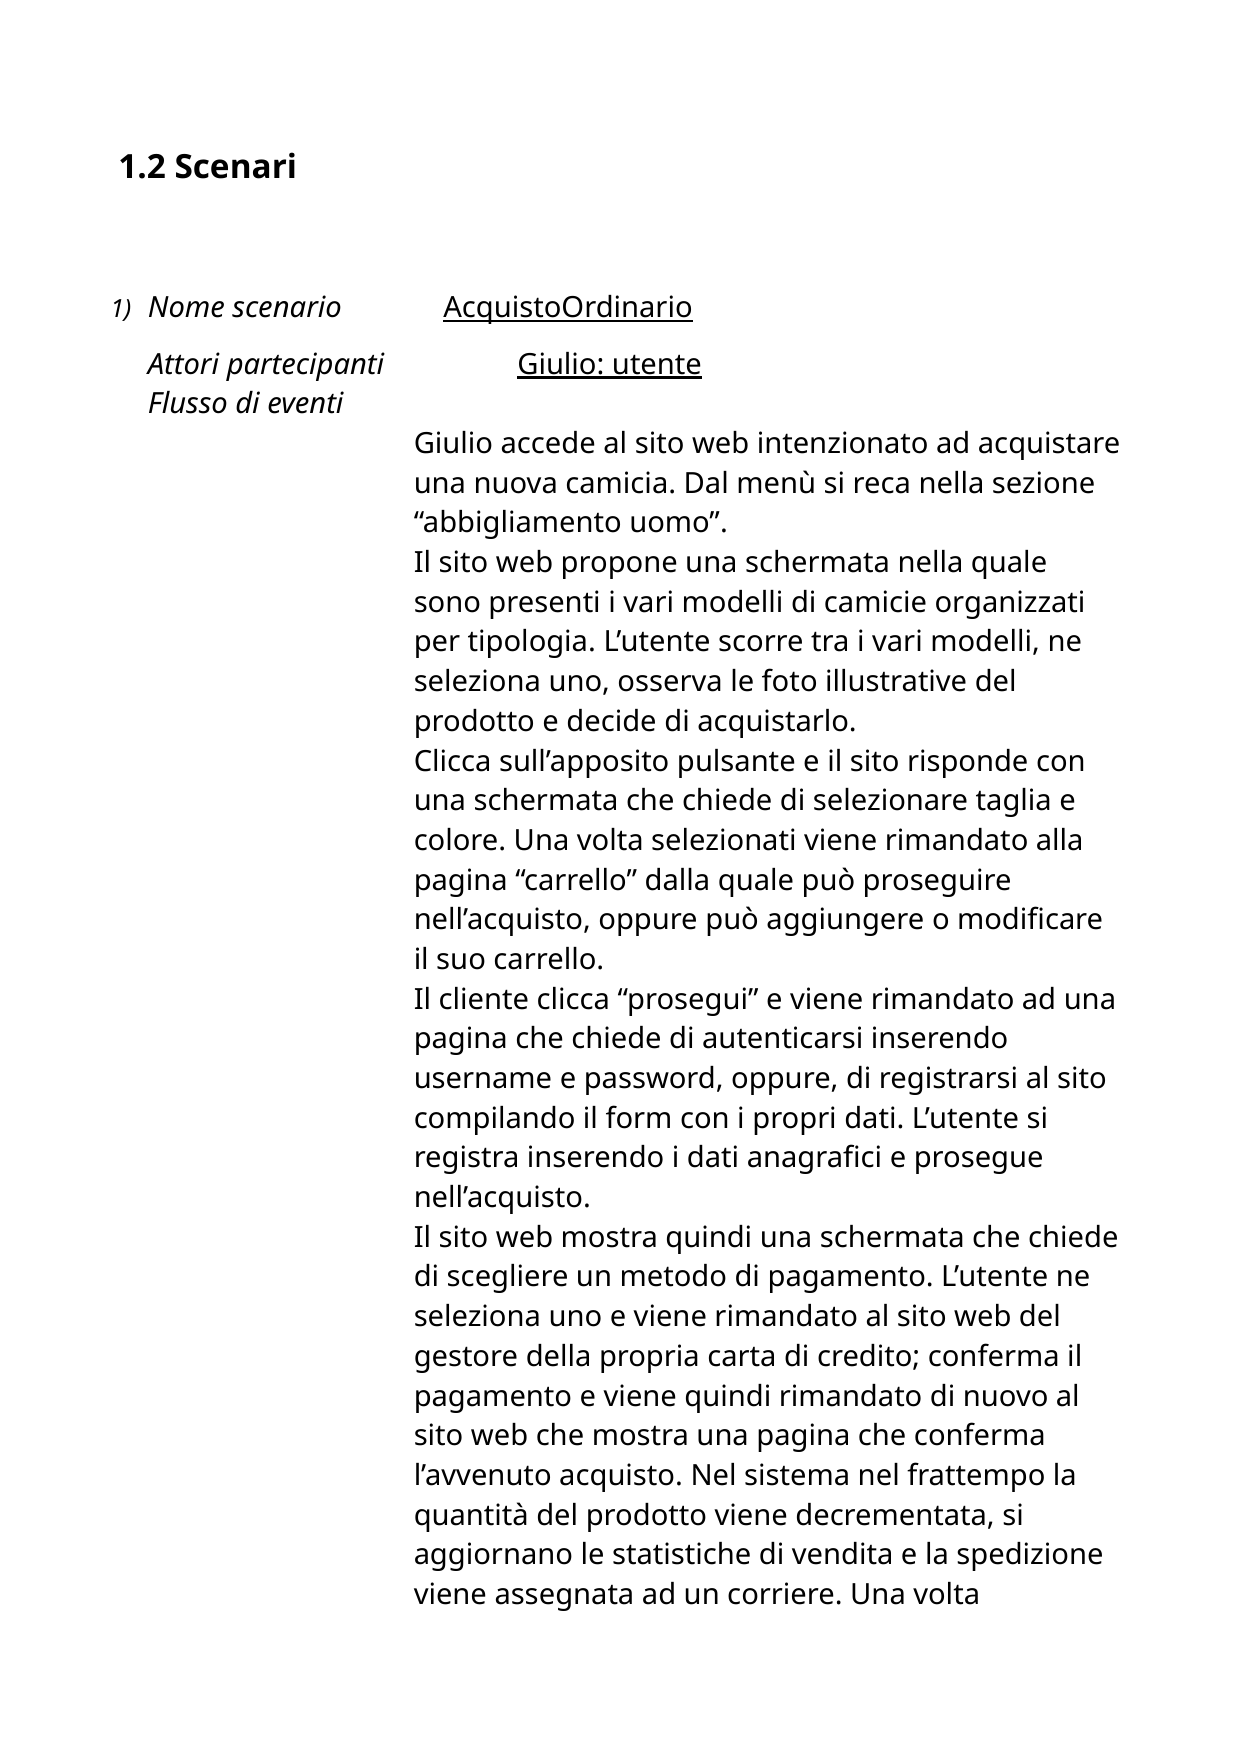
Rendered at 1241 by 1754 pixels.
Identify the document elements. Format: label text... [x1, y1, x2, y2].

text Il sito web mostra quindi una schermata che chiede di scegliere un metodo di pagamento. L’utente ne seleziona uno e viene rimandato al sito web del gestore della propria carta di credito; conferma il pagamento e viene quindi rimandato di nuovo al sito web che mostra una pagina che conferma l’avvenuto acquisto. Nel sistema nel frattempo la quantità del prodotto viene decrementata, si aggiornano le statistiche di vendita e la spedizione viene assegnata ad un corriere. Una volta [413, 1216, 1122, 1613]
text 1.2 Scenari [118, 143, 1122, 188]
text Giulio accede al sito web intenzionato ad acquistare una nuova camicia. Dal menù si reca nella sezione “abbigliamento uomo”. [148, 422, 1122, 541]
list Nome scenario AcquistoOrdinario [110, 287, 1122, 326]
text Clicca sull’apposito pulsante e il sito risponde con una schermata che chiede di selezionare taglia e colore. Una volta selezionati viene rimandato alla pagina “carrello” dalla quale può proseguire nell’acquisto, oppure può aggiungere o modificare il suo carrello. [413, 740, 1122, 978]
text Il sito web propone una schermata nella quale sono presenti i vari modelli di camicie organizzati per tipologia. L’utente scorre tra i vari modelli, ne seleziona uno, osserva le foto illustrative del prodotto e decide di acquistarlo. [413, 541, 1122, 740]
text Attori partecipanti Giulio: utente [148, 343, 1122, 383]
text Flusso di eventi [148, 383, 1122, 422]
text Il cliente clicca “prosegui” e viene rimandato ad una pagina che chiede di autenticarsi inserendo username e password, oppure, di registrarsi al sito compilando il form con i propri dati. L’utente si registra inserendo i dati anagrafici e prosegue nell’acquisto. [413, 978, 1122, 1216]
